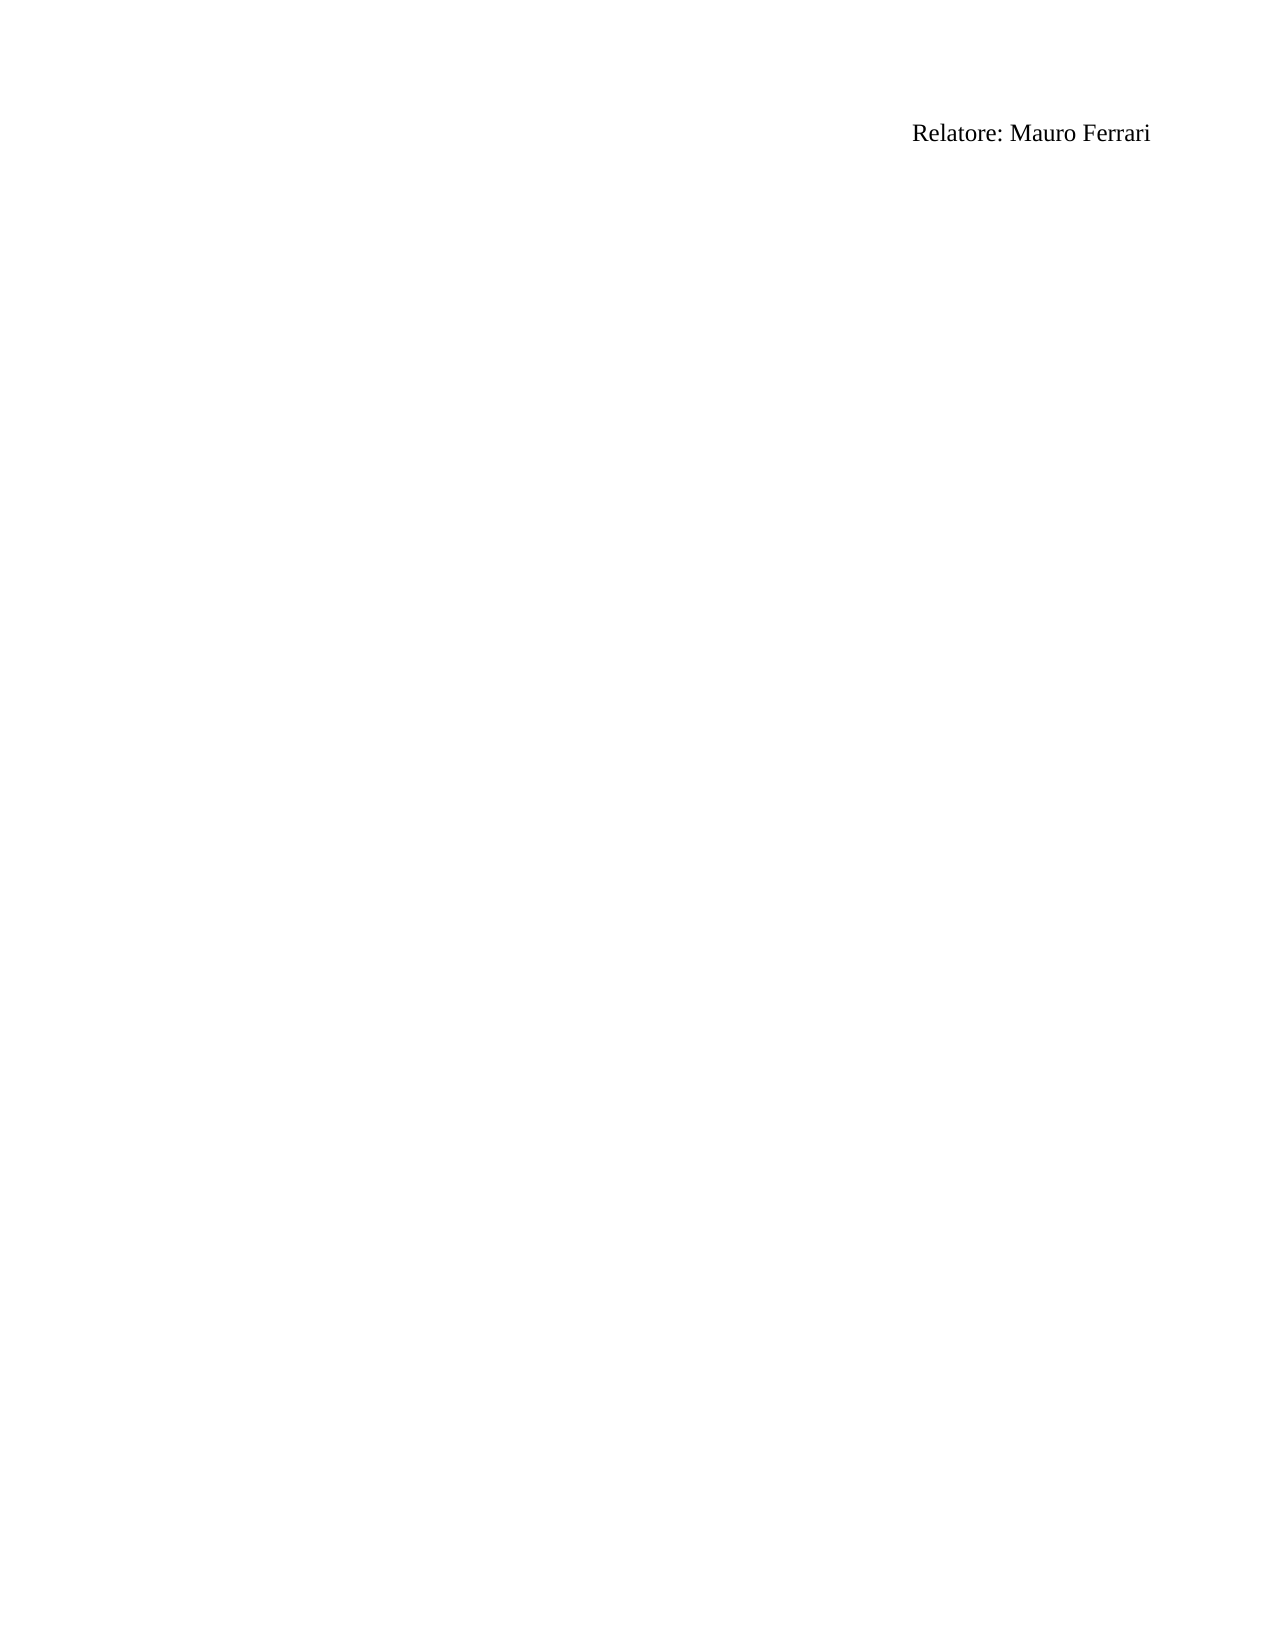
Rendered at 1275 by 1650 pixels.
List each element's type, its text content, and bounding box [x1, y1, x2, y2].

text Relatore: Mauro Ferrari [118, 118, 1157, 147]
